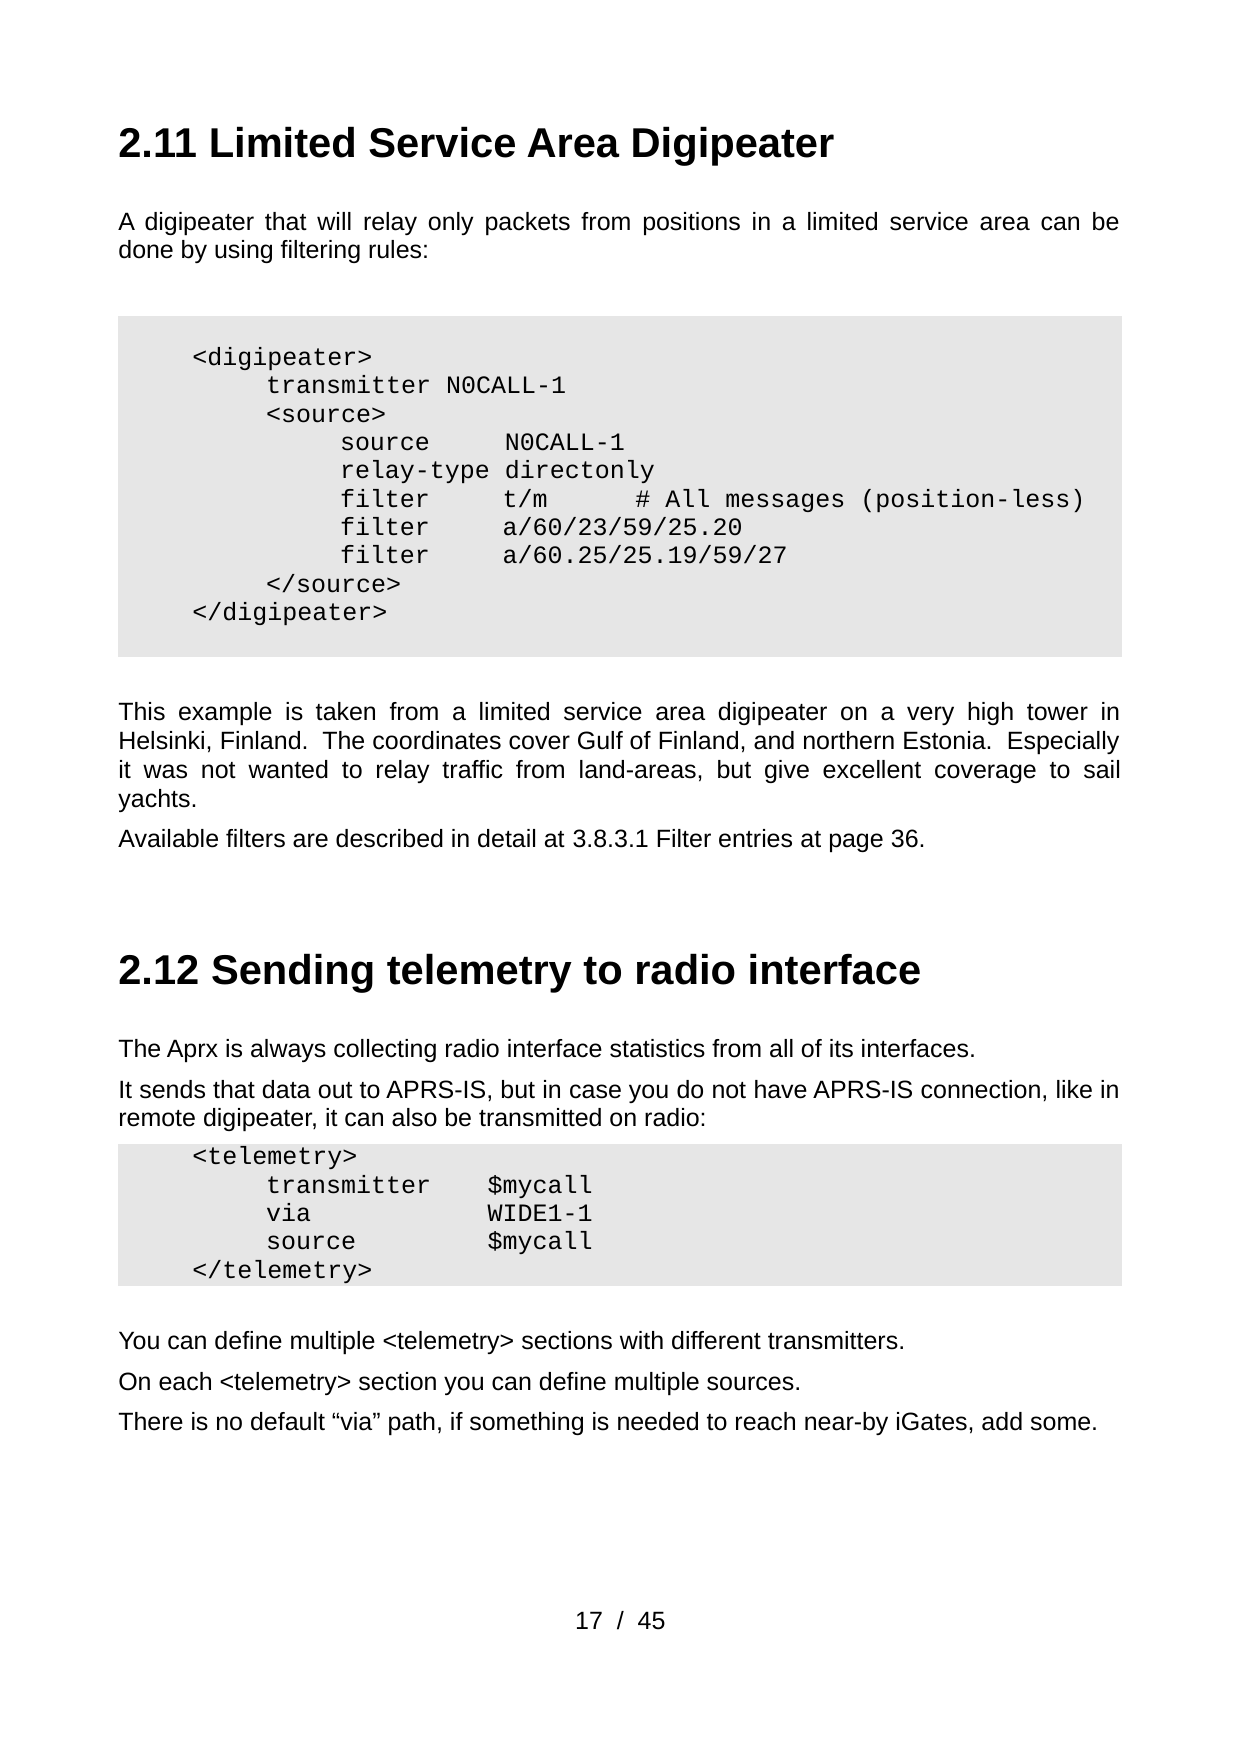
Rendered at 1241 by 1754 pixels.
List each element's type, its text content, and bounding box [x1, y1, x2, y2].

text The Aprx is always collecting radio interface statistics from all of its interfaces. [118, 1034, 1122, 1063]
text This example is taken from a limited service area digipeater on a very high tower in Helsinki, Finland. The coordinates cover Gulf of Finland, and northern Estonia. Especially it was not wanted to relay traffic from land-areas, but give excellent coverage to sail yachts. [118, 697, 1122, 812]
text transmitter $mycall [118, 1172, 1122, 1201]
text relay-type directonly [118, 458, 1122, 486]
text transmitter N0CALL-1 [118, 373, 1122, 401]
text On each <telemetry> section you can define multiple sources. [118, 1367, 1122, 1395]
text <telemetry> [118, 1144, 1122, 1172]
text filter a/60.25/25.19/59/27 [118, 543, 1122, 571]
text source $mycall [118, 1229, 1122, 1257]
text A digipeater that will relay only packets from positions in a limited service area can be done by using filtering rules: [118, 207, 1122, 264]
text You can define multiple <telemetry> sections with different transmitters. [118, 1326, 1122, 1355]
text </digipeater> [118, 600, 1122, 628]
text Available filters are described in detail at 3.8.3.1 Filter entries at page 36. [118, 824, 1122, 853]
subtitle Sending telemetry to radio interface [118, 946, 1122, 993]
text It sends that data out to APRS-IS, but in case you do not have APRS-IS connection, like in remote digipeater, it can also be transmitted on radio: [118, 1074, 1122, 1132]
subtitle Limited Service Area Digipeater [118, 118, 1122, 166]
text <digipeater> [118, 345, 1122, 373]
text filter a/60/23/59/25.20 [118, 515, 1122, 543]
text filter t/m # All messages (position-less) [118, 486, 1122, 515]
text </source> [118, 571, 1122, 600]
text source N0CALL-1 [118, 430, 1122, 458]
text There is no default “via” path, if something is needed to reach near-by iGates, add some. [118, 1407, 1122, 1436]
text </telemetry> [118, 1257, 1122, 1286]
text via WIDE1-1 [118, 1201, 1122, 1229]
text <source> [118, 401, 1122, 430]
